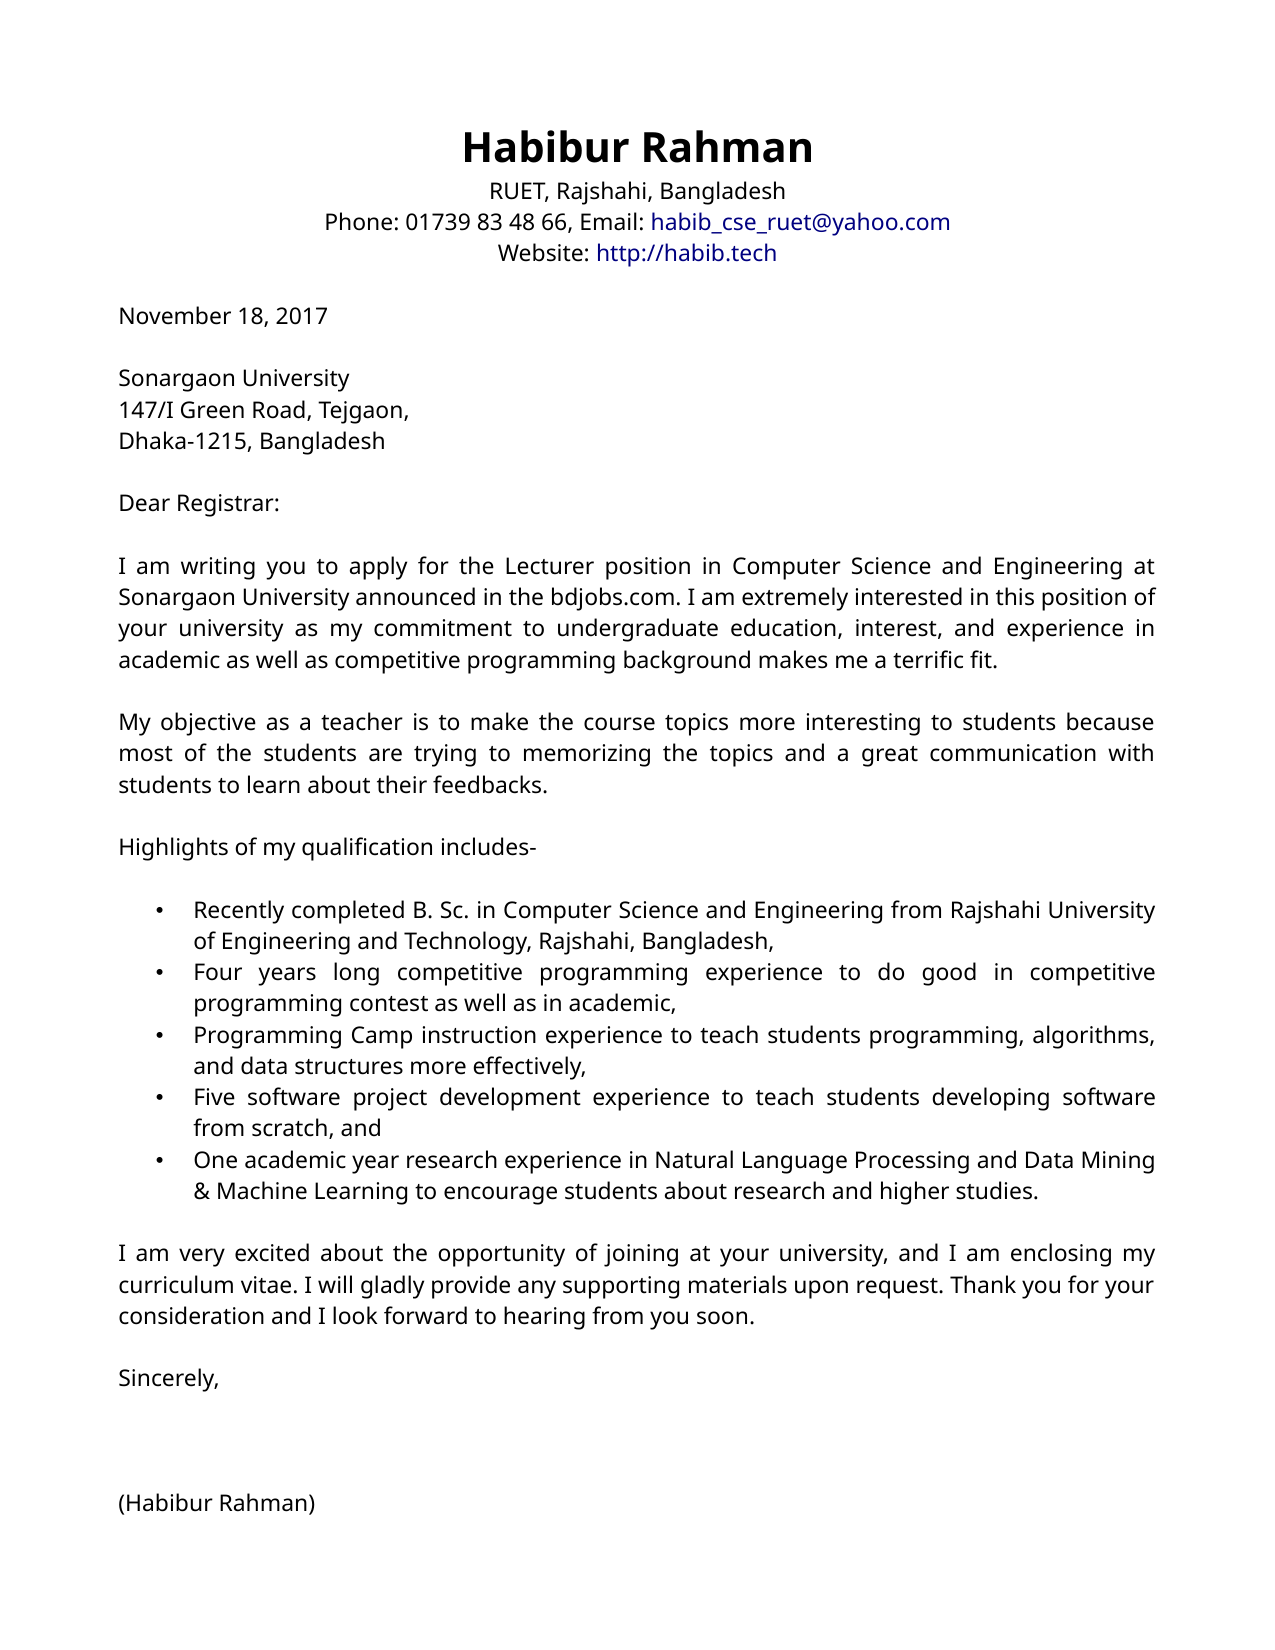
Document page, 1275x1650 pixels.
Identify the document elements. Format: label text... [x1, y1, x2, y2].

list Recently completed B. Sc. in Computer Science and Engineering from Rajshahi University of Engineering and Technology, Rajshahi, Bangladesh, [156, 894, 1157, 956]
text My objective as a teacher is to make the course topics more interesting to students because most of the students are trying to memorizing the topics and a great communication with students to learn about their feedbacks. [118, 706, 1157, 800]
text RUET, Rajshahi, Bangladesh [118, 175, 1157, 206]
list Four years long competitive programming experience to do good in competitive programming contest as well as in academic, [156, 956, 1157, 1019]
text Sincerely, [118, 1362, 1157, 1394]
text (Habibur Rahman) [118, 1487, 1157, 1519]
text consideration and I look forward to hearing from you soon. [118, 1300, 1157, 1331]
text Sonargaon University [118, 362, 1157, 394]
text November 18, 2017 [118, 300, 1157, 331]
list Five software project development experience to teach students developing software from scratch, and [156, 1081, 1157, 1144]
text Phone: 01739 83 48 66, Email: habib_cse_ruet@yahoo.com [118, 206, 1157, 237]
text Highlights of my qualification includes- [118, 831, 1157, 862]
text Dhaka-1215, Bangladesh [118, 425, 1157, 456]
list Programming Camp instruction experience to teach students programming, algorithms, and data structures more effectively, [156, 1019, 1157, 1081]
text Dear Registrar: [118, 487, 1157, 519]
text Website: http://habib.tech [118, 237, 1157, 269]
list One academic year research experience in Natural Language Processing and Data Mining & Machine Learning to encourage students about research and higher studies. [156, 1144, 1157, 1206]
text I am writing you to apply for the Lecturer position in Computer Science and Engineering at Sonargaon University announced in the bdjobs.com. I am extremely interested in this position of your university as my commitment to undergraduate education, interest, and experience in academic as well as competitive programming background makes me a terrific fit. [118, 550, 1157, 675]
text Habibur Rahman [118, 118, 1157, 175]
text 147/I Green Road, Tejgaon, [118, 394, 1157, 425]
text I am very excited about the opportunity of joining at your university, and I am enclosing my curriculum vitae. I will gladly provide any supporting materials upon request. Thank you for your [118, 1237, 1157, 1300]
